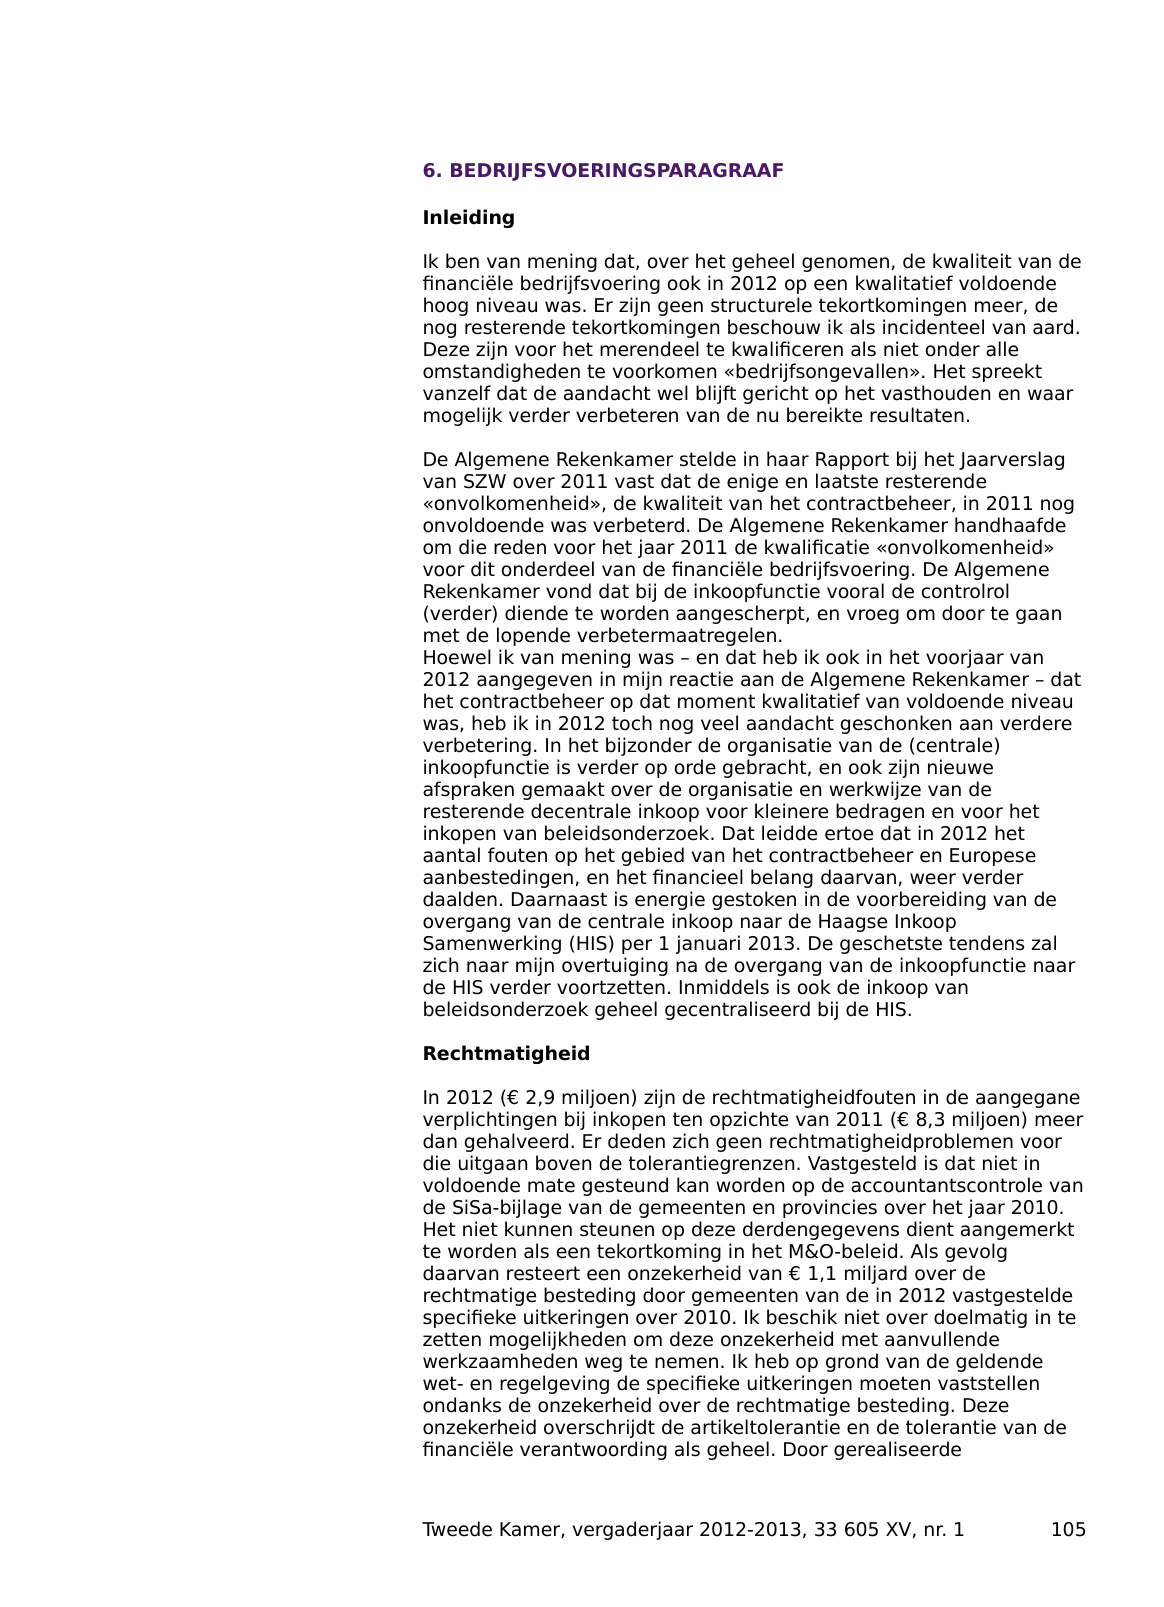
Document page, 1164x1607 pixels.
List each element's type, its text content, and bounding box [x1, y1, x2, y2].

subtitle Rechtmatigheid [422, 1043, 1087, 1065]
text Ik ben van mening dat, over het geheel genomen, de kwaliteit van de financiële bedrijfsvoering ook in 2012 op een kwalitatief voldoende hoog niveau was. Er zijn geen structurele tekortkomingen meer, de nog resterende tekortkomingen beschouw ik als incidenteel van aard. Deze zijn voor het merendeel te kwalificeren als niet onder alle omstandigheden te voorkomen «bedrijfsongevallen». Het spreekt vanzelf dat de aandacht wel blijft gericht op het vasthouden en waar mogelijk verder verbeteren van de nu bereikte resultaten. [422, 251, 1087, 427]
subtitle Inleiding [422, 207, 1087, 229]
text Hoewel ik van mening was – en dat heb ik ook in het voorjaar van 2012 aangegeven in mijn reactie aan de Algemene Rekenkamer – dat het contractbeheer op dat moment kwalitatief van voldoende niveau was, heb ik in 2012 toch nog veel aandacht geschonken aan verdere verbetering. In het bijzonder de organisatie van de (centrale) inkoopfunctie is verder op orde gebracht, en ook zijn nieuwe afspraken gemaakt over de organisatie en werkwijze van de resterende decentrale inkoop voor kleinere bedragen en voor het inkopen van beleidsonderzoek. Dat leidde ertoe dat in 2012 het aantal fouten op het gebied van het contractbeheer en Europese aanbestedingen, en het financieel belang daarvan, weer verder daalden. Daarnaast is energie gestoken in de voorbereiding van de overgang van de centrale inkoop naar de Haagse Inkoop Samenwerking (HIS) per 1 januari 2013. De geschetste tendens zal zich naar mijn overtuiging na de overgang van de inkoopfunctie naar de HIS verder voortzetten. Inmiddels is ook de inkoop van beleidsonderzoek geheel gecentraliseerd bij de HIS. [422, 647, 1087, 1021]
text De Algemene Rekenkamer stelde in haar Rapport bij het Jaarverslag van SZW over 2011 vast dat de enige en laatste resterende «onvolkomenheid», de kwaliteit van het contractbeheer, in 2011 nog onvoldoende was verbeterd. De Algemene Rekenkamer handhaafde om die reden voor het jaar 2011 de kwalificatie «onvolkomenheid» voor dit onderdeel van de financiële bedrijfsvoering. De Algemene Rekenkamer vond dat bij de inkoopfunctie vooral de controlrol (verder) diende te worden aangescherpt, en vroeg om door te gaan met de lopende verbetermaatregelen. [422, 449, 1087, 647]
text In 2012 (€ 2,9 miljoen) zijn de rechtmatigheidfouten in de aangegane verplichtingen bij inkopen ten opzichte van 2011 (€ 8,3 miljoen) meer dan gehalveerd. Er deden zich geen rechtmatigheidproblemen voor die uitgaan boven de tolerantiegrenzen. Vastgesteld is dat niet in voldoende mate gesteund kan worden op de accountantscontrole van de SiSa-bijlage van de gemeenten en provincies over het jaar 2010. Het niet kunnen steunen op deze derdengegevens dient aangemerkt te worden als een tekortkoming in het M&O-beleid. Als gevolg daarvan resteert een onzekerheid van € 1,1 miljard over de rechtmatige besteding door gemeenten van de in 2012 vastgestelde specifieke uitkeringen over 2010. Ik beschik niet over doelmatig in te zetten mogelijkheden om deze onzekerheid met aanvullende werkzaamheden weg te nemen. Ik heb op grond van de geldende wet- en regelgeving de specifieke uitkeringen moeten vaststellen ondanks de onzekerheid over de rechtmatige besteding. Deze onzekerheid overschrijdt de artikeltolerantie en de tolerantie van de financiële verantwoording als geheel. Door gerealiseerde [422, 1087, 1087, 1461]
subtitle 6. BEDRIJFSVOERINGSPARAGRAAF [422, 160, 1087, 182]
